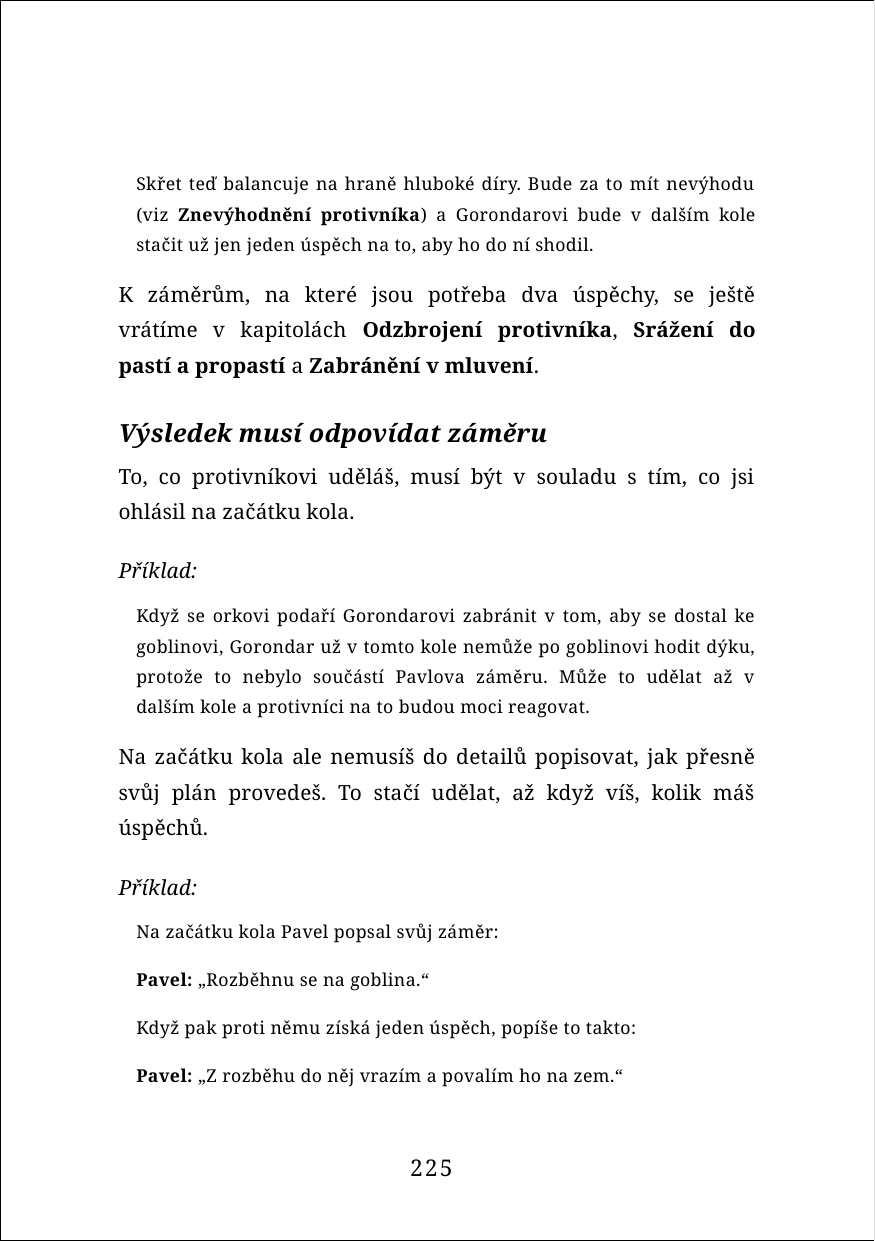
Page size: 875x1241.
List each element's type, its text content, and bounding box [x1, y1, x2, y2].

text Když se orkovi podaří Gorondarovi zabránit v tom, aby se dostal ke goblinovi, Gorondar už v tomto kole nemůže po goblinovi hodit dýku, protože to nebylo součástí Pavlova záměru. Může to udělat až v dalším kole a protivníci na to budou moci reagovat. [136, 604, 756, 719]
text Skřet teď balancuje na hraně hluboké díry. Bude za to mít nevýhodu (viz Znevýhodnění protivníka) a Gorondarovi bude v dalším kole stačit už jen jeden úspěch na to, aby ho do ní shodil. [136, 172, 756, 256]
text Pavel: „Rozběhnu se na goblina.“ [136, 968, 756, 992]
text Na začátku kola ale nemusíš do detailů popisovat, jak přesně svůj plán provedeš. To stačí udělat, až když víš, kolik máš úspěchů. [118, 742, 756, 842]
text Na začátku kola Pavel popsal svůj záměr: [136, 920, 756, 944]
subtitle Výsledek musí odpovídat záměru [118, 416, 756, 450]
text To, co protivníkovi uděláš, musí být v souladu s tím, co jsi ohlásil na začátku kola. [118, 462, 756, 526]
text Příklad: [118, 557, 756, 585]
text Když pak proti němu získá jeden úspěch, popíše to takto: [136, 1016, 756, 1040]
text K záměrům, na které jsou potřeba dva úspěchy, se ještě vrátíme v kapitolách Odzbrojení protivníka, Srážení do pastí a propastí a Zabránění v mluvení. [118, 280, 756, 379]
text Příklad: [118, 873, 756, 901]
text Pavel: „Z rozběhu do něj vrazím a povalím ho na zem.“ [136, 1064, 756, 1088]
